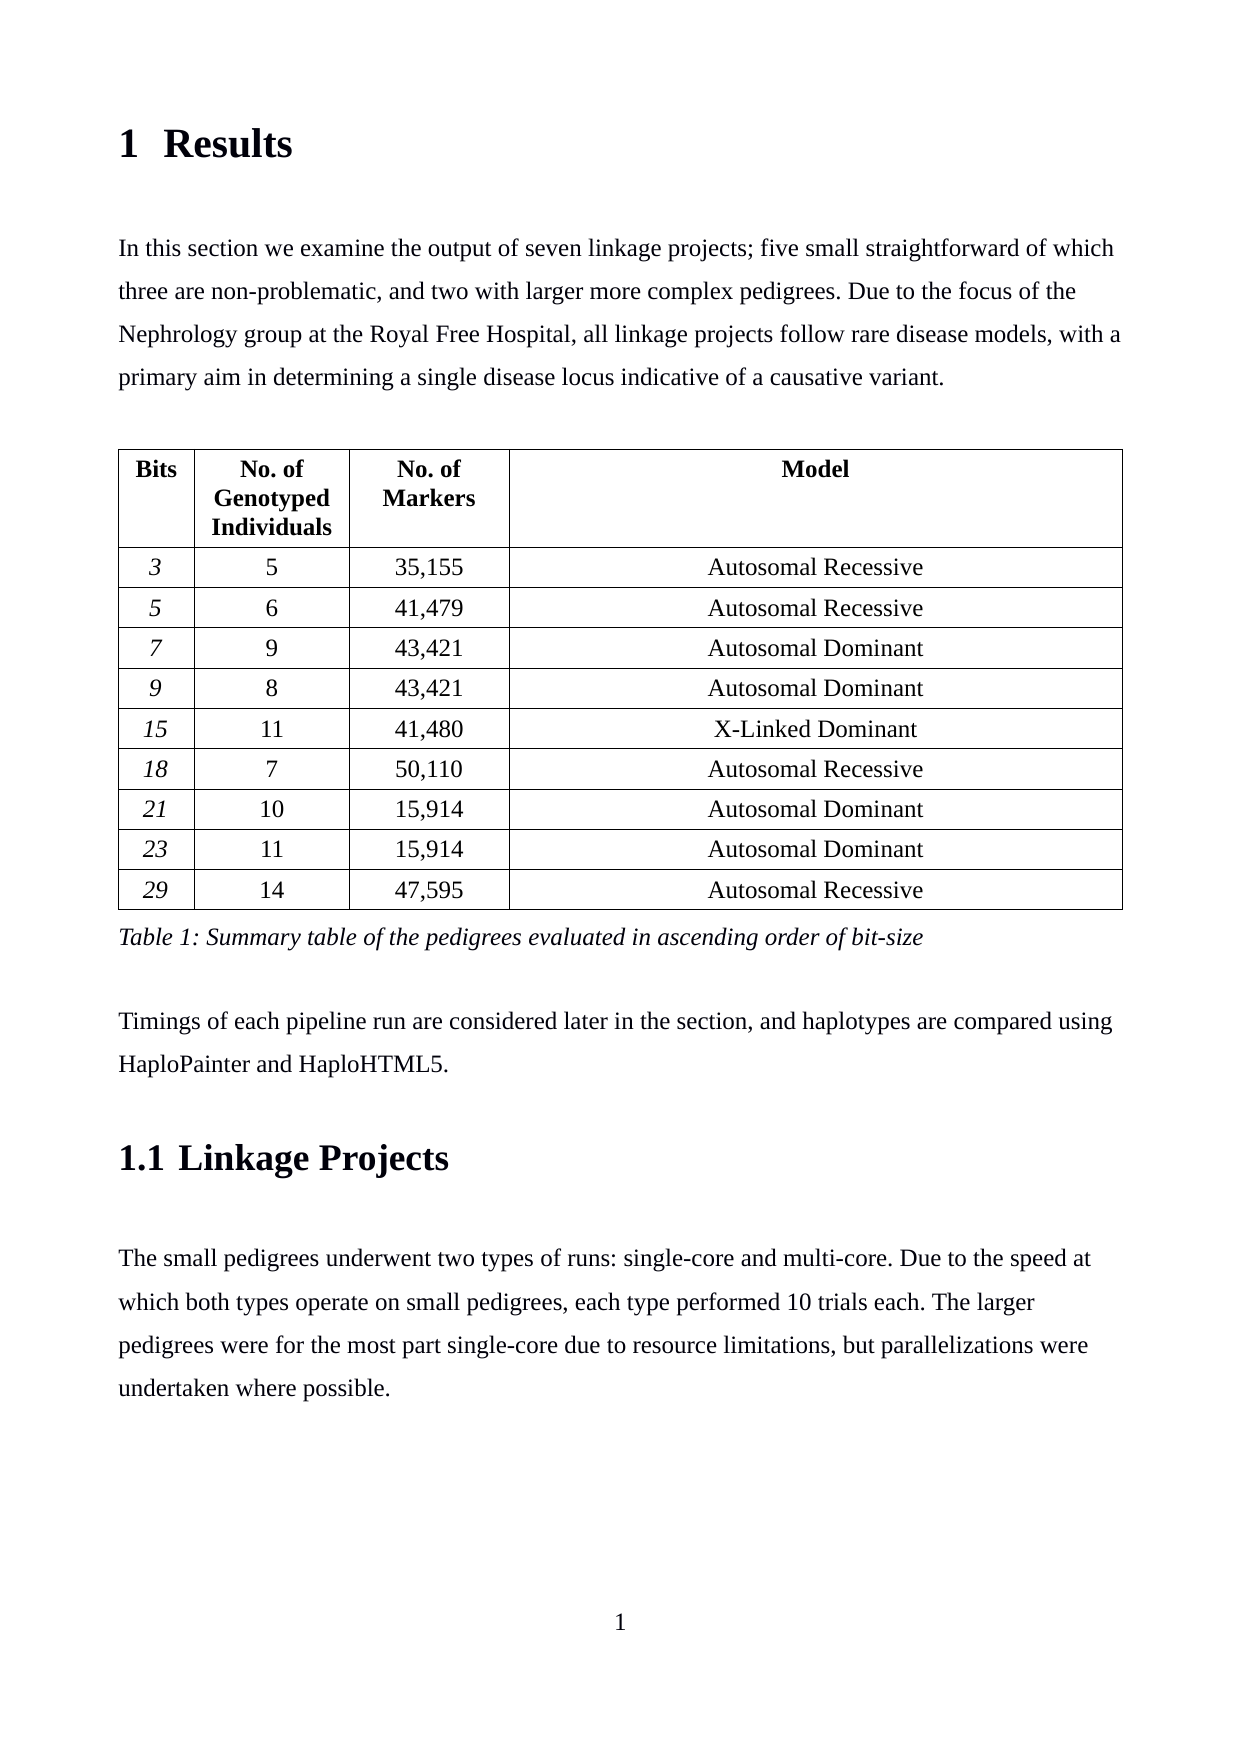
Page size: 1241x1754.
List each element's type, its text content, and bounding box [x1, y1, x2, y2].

table_cell Autosomal Recessive [510, 588, 1122, 627]
table_header No. of Genotyped Individuals [195, 450, 349, 547]
table_cell 15,914 [350, 790, 509, 829]
text In this section we examine the output of seven linkage projects; five small straightforward of which three are non-problematic, and two with larger more complex pedigrees. Due to the focus of the Nephrology group at the Royal Free Hospital, all linkage projects follow rare disease models, with a primary aim in determining a single disease locus indicative of a causative variant. [118, 233, 1122, 391]
table_cell 43,421 [350, 669, 509, 708]
table_cell 9 [119, 669, 194, 708]
table_cell Autosomal Dominant [510, 628, 1122, 667]
table_cell 8 [195, 669, 349, 708]
table_cell X-Linked Dominant [510, 709, 1122, 748]
table_header Model [510, 450, 1122, 547]
text The small pedigrees underwent two types of runs: single-core and multi-core. Due to the speed at which both types operate on small pedigrees, each type performed 10 trials each. The larger pedigrees were for the most part single-core due to resource limitations, but parallelizations were undertaken where possible. [118, 1243, 1122, 1402]
table_cell 7 [119, 628, 194, 667]
table_cell 47,595 [350, 870, 509, 909]
table_cell 5 [119, 588, 194, 627]
table_cell 18 [119, 749, 194, 788]
text Table 1: Summary table of the pedigrees evaluated in ascending order of bit-size [118, 922, 1122, 951]
table_cell Autosomal Recessive [510, 870, 1122, 909]
table_cell 3 [119, 548, 194, 587]
table_cell 50,110 [350, 749, 509, 788]
table_cell Autosomal Recessive [510, 749, 1122, 788]
table_cell 7 [195, 749, 349, 788]
table_cell 15,914 [350, 830, 509, 869]
subtitle Linkage Projects [118, 1136, 1122, 1179]
text Timings of each pipeline run are considered later in the section, and haplotypes are compared using HaploPainter and HaploHTML5. [118, 1006, 1122, 1078]
table_cell 21 [119, 790, 194, 829]
table_cell 5 [195, 548, 349, 587]
table_cell Autosomal Recessive [510, 548, 1122, 587]
table_cell Autosomal Dominant [510, 669, 1122, 708]
table_cell 9 [195, 628, 349, 667]
table_cell 29 [119, 870, 194, 909]
table_header Bits [119, 450, 194, 547]
table_cell 41,480 [350, 709, 509, 748]
table_cell 10 [195, 790, 349, 829]
table_cell 15 [119, 709, 194, 748]
table_cell Autosomal Dominant [510, 830, 1122, 869]
table_cell 43,421 [350, 628, 509, 667]
table_cell 11 [195, 830, 349, 869]
table_header No. of Markers [350, 450, 509, 547]
subtitle Results [118, 118, 1122, 166]
table_cell 6 [195, 588, 349, 627]
table_cell 35,155 [350, 548, 509, 587]
table_cell Autosomal Dominant [510, 790, 1122, 829]
table_cell 11 [195, 709, 349, 748]
table_cell 14 [195, 870, 349, 909]
table_cell 23 [119, 830, 194, 869]
table_cell 41,479 [350, 588, 509, 627]
